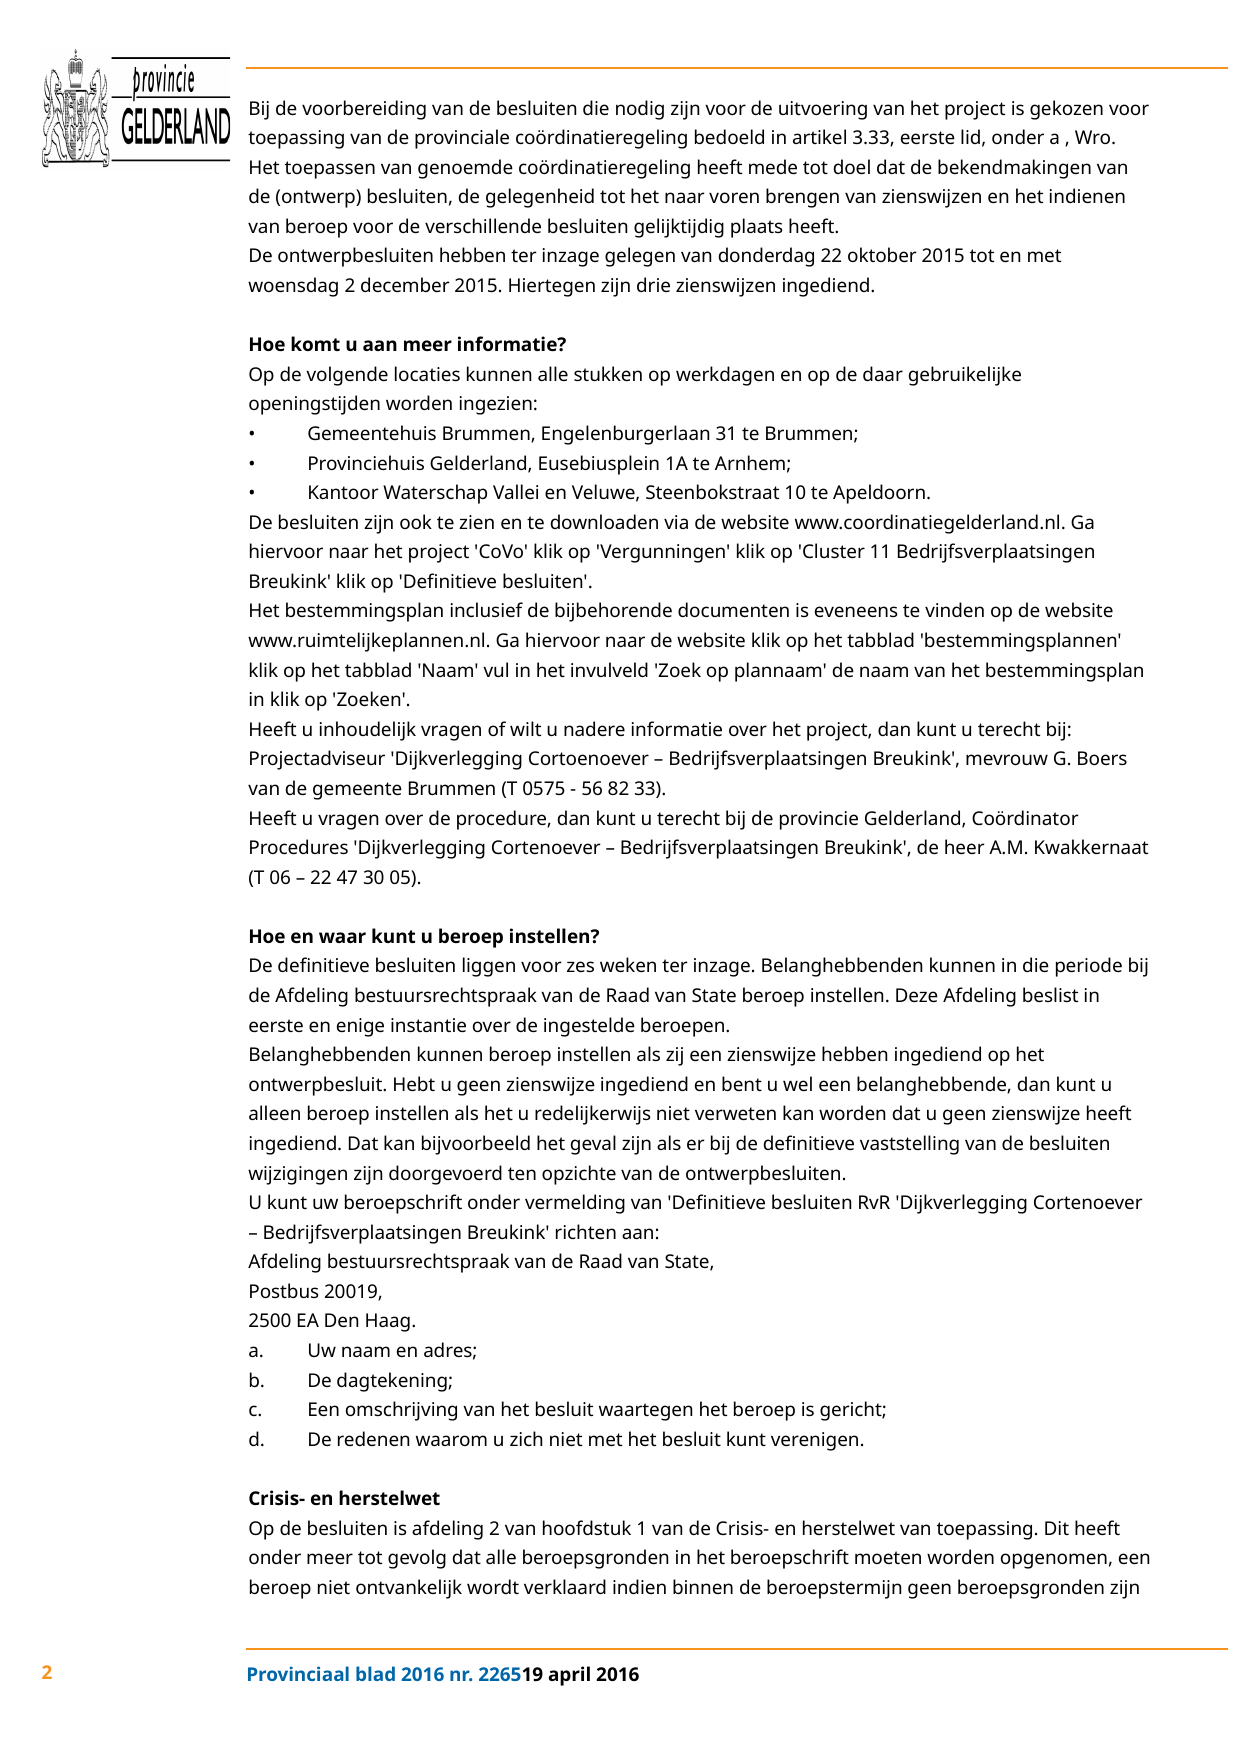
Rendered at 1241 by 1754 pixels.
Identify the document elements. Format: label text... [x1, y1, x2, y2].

text Bij de voorbereiding van de besluiten die nodig zijn voor de uitvoering van het project is gekozen voor toepassing van de provinciale coördinatieregeling bedoeld in artikel 3.33, eerste lid, onder a , Wro. Het toepassen van genoemde coördinatieregeling heeft mede tot doel dat de bekendmakingen van de (ontwerp) besluiten, de gelegenheid tot het naar voren brengen van zienswijzen en het indienen van beroep voor de verschillende besluiten gelijktijdig plaats heeft. [248, 95, 1152, 239]
text Op de besluiten is afdeling 2 van hoofdstuk 1 van de Crisis- en herstelwet van toepassing. Dit heeft onder meer tot gevolg dat alle beroepsgronden in het beroepschrift moeten worden opgenomen, een beroep niet ontvankelijk wordt verklaard indien binnen de beroepstermijn geen beroepsgronden zijn [248, 1515, 1152, 1600]
text Hoe en waar kunt u beroep instellen? [248, 923, 1152, 949]
text Heeft u inhoudelijk vragen of wilt u nadere informatie over het project, dan kunt u terecht bij: Projectadviseur 'Dijkverlegging Cortoenoever – Bedrijfsverplaatsingen Breukink', mevrouw G. Boers van de gemeente Brummen (T 0575 - 56 82 33). [248, 716, 1152, 801]
text 2500 EA Den Haag. [248, 1308, 1152, 1333]
text Crisis- en herstelwet [248, 1485, 1152, 1511]
list De redenen waarom u zich niet met het besluit kunt verenigen. [248, 1426, 1152, 1452]
text Op de volgende locaties kunnen alle stukken op werkdagen en op de daar gebruikelijke openingstijden worden ingezien: [248, 361, 1152, 416]
text De besluiten zijn ook te zien en te downloaden via de website www.coordinatiegelderland.nl. Ga hiervoor naar het project 'CoVo' klik op 'Vergunningen' klik op 'Cluster 11 Bedrijfsverplaatsingen Breukink' klik op 'Definitieve besluiten'. [248, 509, 1152, 594]
list Provinciehuis Gelderland, Eusebiusplein 1A te Arnhem; [248, 450, 1152, 476]
text De definitieve besluiten liggen voor zes weken ter inzage. Belanghebbenden kunnen in die periode bij de Afdeling bestuursrechtspraak van de Raad van State beroep instellen. Deze Afdeling beslist in eerste en enige instantie over de ingestelde beroepen. [248, 953, 1152, 1038]
list Een omschrijving van het besluit waartegen het beroep is gericht; [248, 1396, 1152, 1422]
list Kantoor Waterschap Vallei en Veluwe, Steenbokstraat 10 te Apeldoorn. [248, 479, 1152, 505]
list De dagtekening; [248, 1367, 1152, 1393]
text Belanghebbenden kunnen beroep instellen als zij een zienswijze hebben ingediend op het ontwerpbesluit. Hebt u geen zienswijze ingediend en bent u wel een belanghebbende, dan kunt u alleen beroep instellen als het u redelijkerwijs niet verweten kan worden dat u geen zienswijze heeft ingediend. Dat kan bijvoorbeeld het geval zijn als er bij de definitieve vaststelling van de besluiten wijzigingen zijn doorgevoerd ten opzichte van de ontwerpbesluiten. [248, 1041, 1152, 1186]
text Afdeling bestuursrechtspraak van de Raad van State, [248, 1248, 1152, 1274]
text U kunt uw beroepschrift onder vermelding van 'Definitieve besluiten RvR 'Dijkverlegging Cortenoever – Bedrijfsverplaatsingen Breukink' richten aan: [248, 1189, 1152, 1245]
list Uw naam en adres; [248, 1337, 1152, 1363]
picture [41, 47, 231, 172]
text Hoe komt u aan meer informatie? [248, 331, 1152, 357]
text De ontwerpbesluiten hebben ter inzage gelegen van donderdag 22 oktober 2015 tot en met woensdag 2 december 2015. Hiertegen zijn drie zienswijzen ingediend. [248, 243, 1152, 298]
list Gemeentehuis Brummen, Engelenburgerlaan 31 te Brummen; [248, 420, 1152, 446]
text Het bestemmingsplan inclusief de bijbehorende documenten is eveneens te vinden op de website www.ruimtelijkeplannen.nl. Ga hiervoor naar de website klik op het tabblad 'bestemmingsplannen' klik op het tabblad 'Naam' vul in het invulveld 'Zoek op plannaam' de naam van het bestemmingsplan in klik op 'Zoeken'. [248, 598, 1152, 712]
text Heeft u vragen over de procedure, dan kunt u terecht bij de provincie Gelderland, Coördinator Procedures 'Dijkverlegging Cortenoever – Bedrijfsverplaatsingen Breukink', de heer A.M. Kwakkernaat (T 06 – 22 47 30 05). [248, 805, 1152, 890]
text Postbus 20019, [248, 1278, 1152, 1304]
